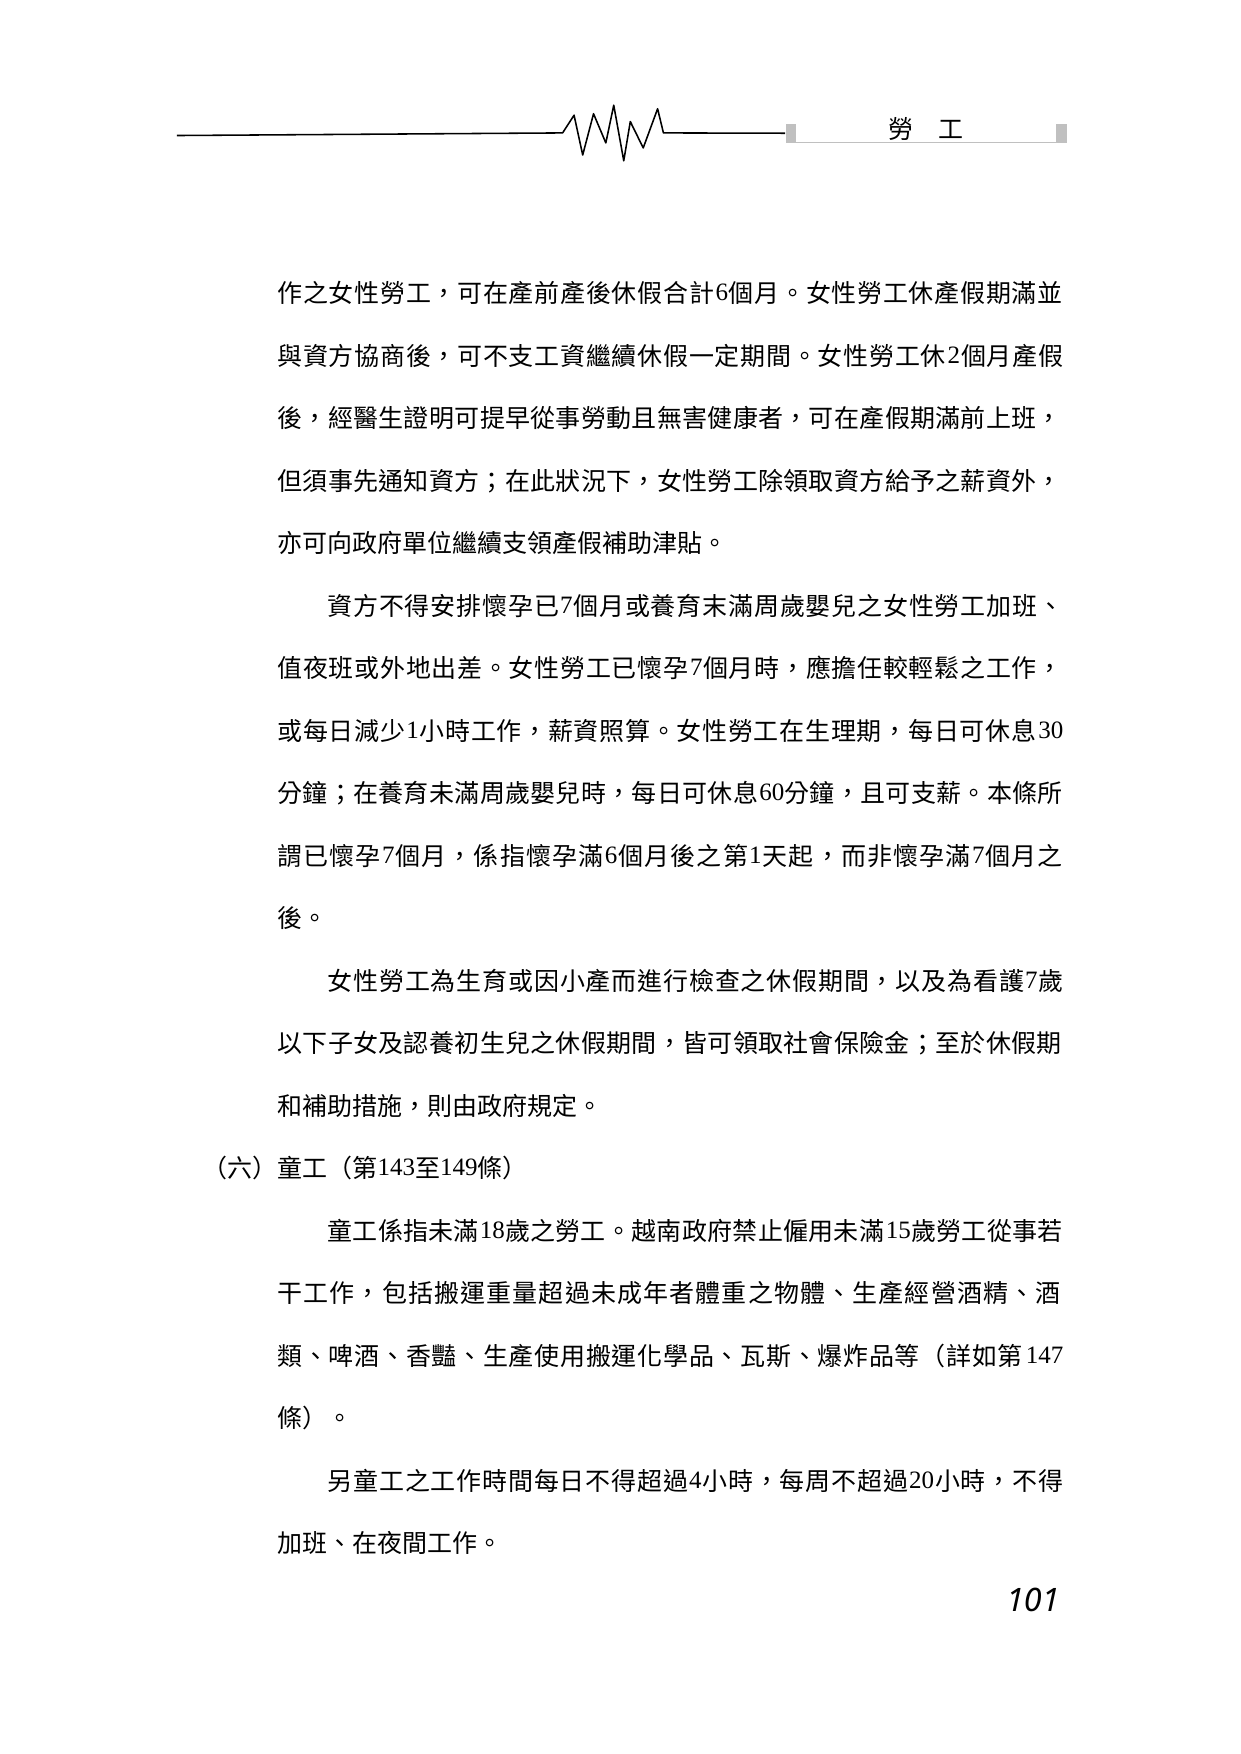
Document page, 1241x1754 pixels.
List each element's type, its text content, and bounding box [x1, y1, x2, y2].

text 女性勞工為生育或因小產而進行檢查之休假期間，以及為看護7歲以下子女及認養初生兒之休假期間，皆可領取社會保險金；至於休假期和補助措施，則由政府規定。 [277, 938, 1063, 1125]
text 作之女性勞工，可在產前產後休假合計6個月。女性勞工休產假期滿並與資方協商後，可不支工資繼續休假一定期間。女性勞工休2個月產假後，經醫生證明可提早從事勞動且無害健康者，可在產假期滿前上班，但須事先通知資方；在此狀況下，女性勞工除領取資方給予之薪資外，亦可向政府單位繼續支領產假補助津貼。 [277, 250, 1063, 563]
text （六）童工（第143至149條） [202, 1125, 1063, 1188]
text 資方不得安排懷孕已7個月或養育末滿周歲嬰兒之女性勞工加班、值夜班或外地出差。女性勞工已懷孕7個月時，應擔任較輕鬆之工作，或每日減少1小時工作，薪資照算。女性勞工在生理期，每日可休息30分鐘；在養育未滿周歲嬰兒時，每日可休息60分鐘，且可支薪。本條所謂已懷孕7個月，係指懷孕滿6個月後之第1天起，而非懷孕滿7個月之後。 [277, 563, 1063, 938]
text 另童工之工作時間每日不得超過4小時，每周不超過20小時，不得加班、在夜間工作。 [277, 1438, 1063, 1563]
text 童工係指未滿18歲之勞工。越南政府禁止僱用未滿15歲勞工從事若干工作，包括搬運重量超過未成年者體重之物體、生產經營酒精、酒類、啤酒、香豔、生產使用搬運化學品、瓦斯、爆炸品等（詳如第147條）。 [277, 1188, 1063, 1438]
